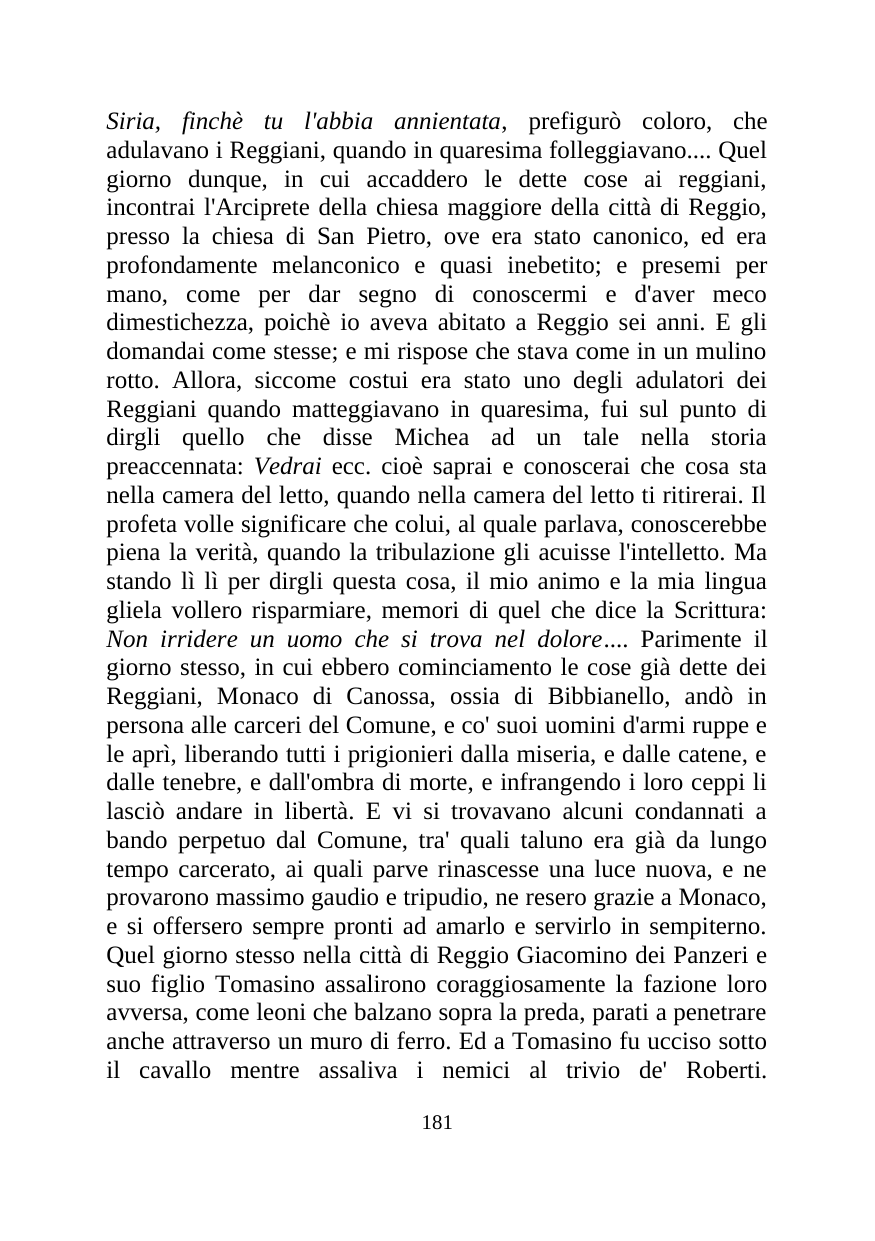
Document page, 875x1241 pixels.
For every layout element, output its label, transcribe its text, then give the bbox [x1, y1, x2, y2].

text Siria, finchè tu l'abbia annientata, prefigurò coloro, che adulavano i Reggiani, quando in quaresima folleggiavano.... Quel giorno dunque, in cui accaddero le dette cose ai reggiani, incontrai l'Arciprete della chiesa maggiore della città di Reggio, presso la chiesa di San Pietro, ove era stato canonico, ed era profondamente melanconico e quasi inebetito; e presemi per mano, come per dar segno di conoscermi e d'aver meco dimestichezza, poichè io aveva abitato a Reggio sei anni. E gli domandai come stesse; e mi rispose che stava come in un mulino rotto. Allora, siccome costui era stato uno degli adulatori dei Reggiani quando matteggiavano in quaresima, fui sul punto di dirgli quello che disse Michea ad un tale nella storia preaccennata: Vedrai ecc. cioè saprai e conoscerai che cosa sta nella camera del letto, quando nella camera del letto ti ritirerai. Il profeta volle significare che colui, al quale parlava, conoscerebbe piena la verità, quando la tribulazione gli acuisse l'intelletto. Ma stando lì lì per dirgli questa cosa, il mio animo e la mia lingua gliela vollero risparmiare, memori di quel che dice la Scrittura: Non irridere un uomo che si trova nel dolore.... Parimente il giorno stesso, in cui ebbero cominciamento le cose già dette dei Reggiani, Monaco di Canossa, ossia di Bibbianello, andò in persona alle carceri del Comune, e co' suoi uomini d'armi ruppe e le aprì, liberando tutti i prigionieri dalla miseria, e dalle catene, e dalle tenebre, e dall'ombra di morte, e infrangendo i loro ceppi li lasciò andare in libertà. E vi si trovavano alcuni condannati a bando perpetuo dal Comune, tra' quali taluno era già da lungo tempo carcerato, ai quali parve rinascesse una luce nuova, e ne provarono massimo gaudio e tripudio, ne resero grazie a Monaco, e si offersero sempre pronti ad amarlo e servirlo in sempiterno. Quel giorno stesso nella città di Reggio Giacomino dei Panzeri e suo figlio Tomasino assalirono coraggiosamente la fazione loro avversa, come leoni che balzano sopra la preda, parati a penetrare anche attraverso un muro di ferro. Ed a Tomasino fu ucciso sotto il cavallo mentre assaliva i nemici al trivio de' Roberti. [106, 106, 768, 1084]
